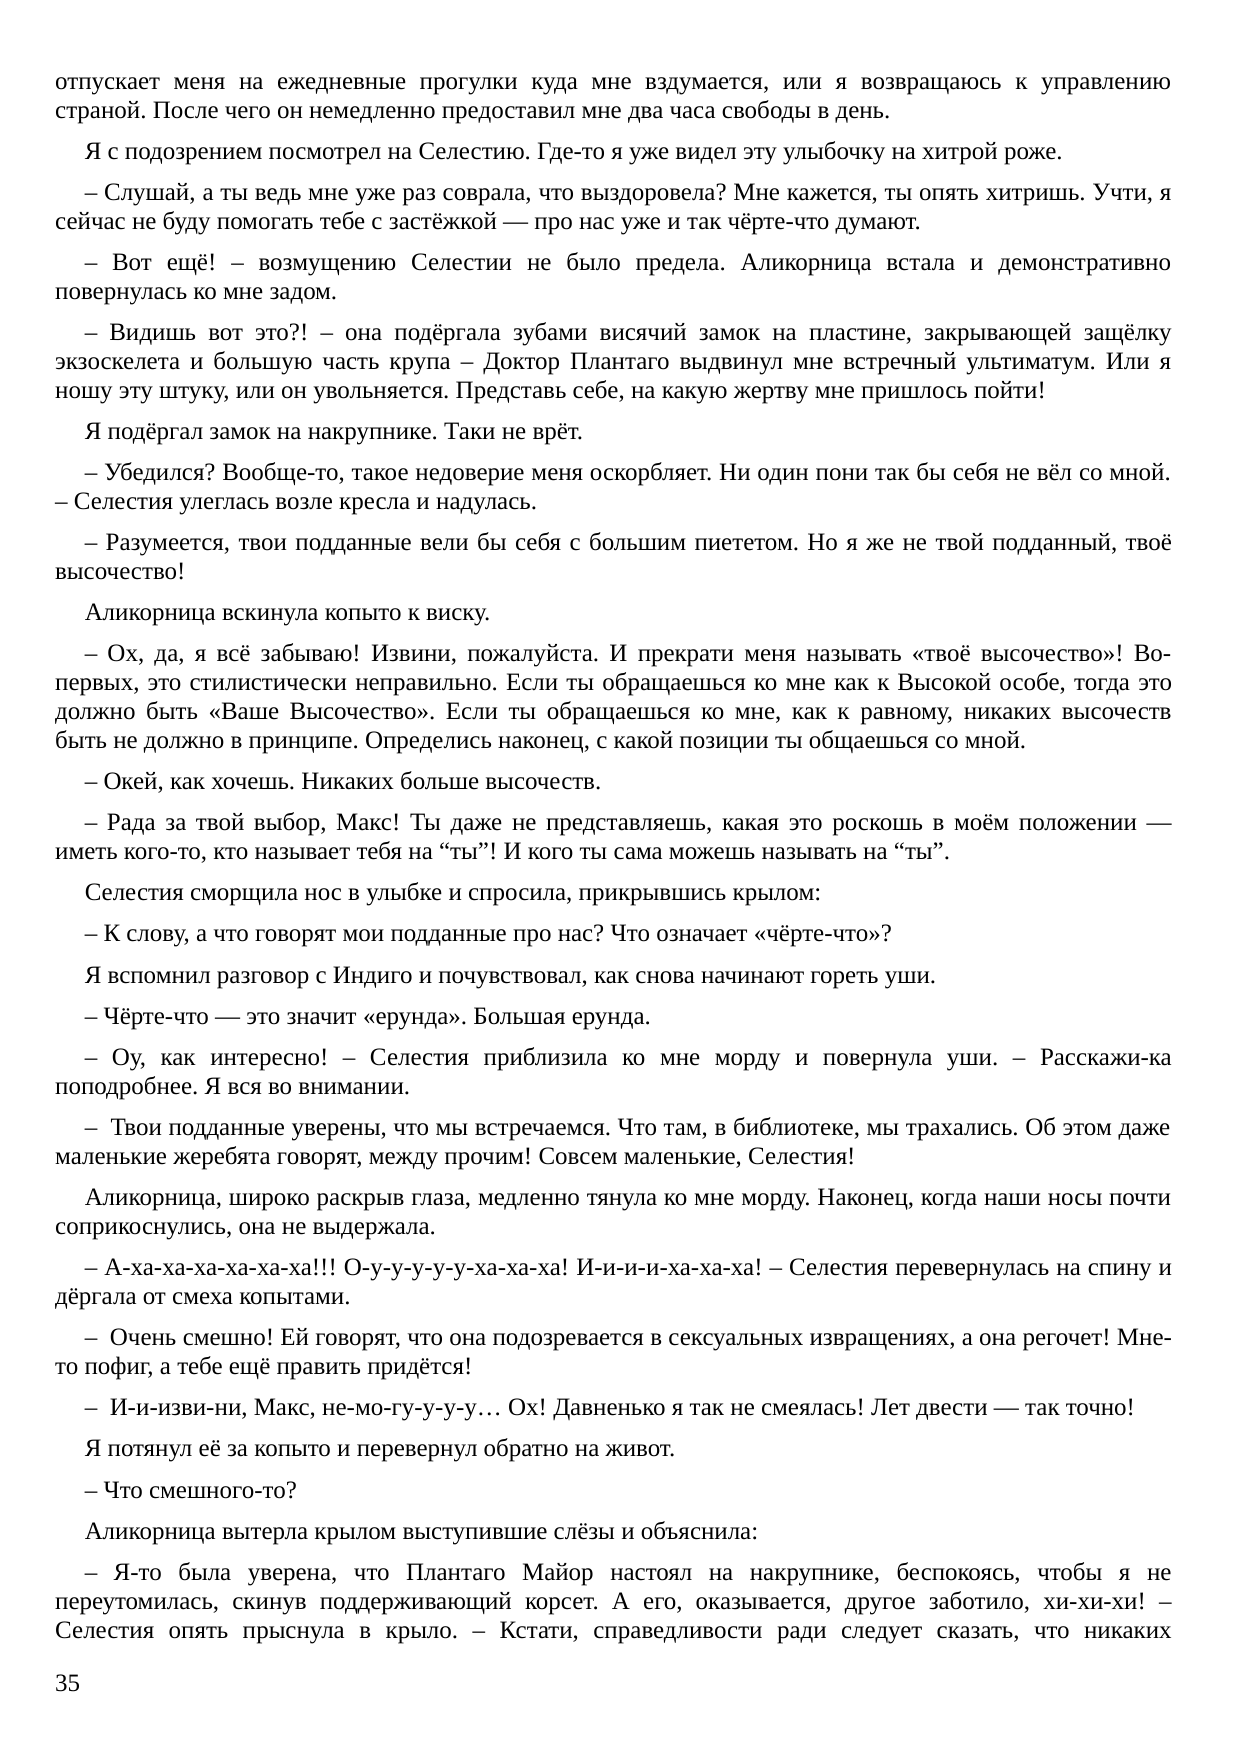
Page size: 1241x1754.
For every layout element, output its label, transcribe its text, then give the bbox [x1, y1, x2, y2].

text Я подёргал замок на накрупнике. Таки не врёт. [55, 416, 1173, 445]
text – Слушай, а ты ведь мне уже раз соврала, что выздоровела? Мне кажется, ты опять хитришь. Учти, я сейчас не буду помогать тебе с застёжкой — про нас уже и так чёрте-что думают. [55, 177, 1173, 235]
text – А-ха-ха-ха-ха-ха-ха!!! О-у-у-у-у-у-ха-ха-ха! И-и-и-и-ха-ха-ха! – Селестия перевернулась на спину и дёргала от смеха копытами. [55, 1252, 1173, 1310]
text – Оу, как интересно! – Селестия приблизила ко мне морду и повернула уши. – Расскажи-ка поподробнее. Я вся во внимании. [55, 1042, 1173, 1100]
text – Ох, да, я всё забываю! Извини, пожалуйста. И прекрати меня называть «твоё высочество»! Во-первых, это стилистически неправильно. Если ты обращаешься ко мне как к Высокой особе, тогда это должно быть «Ваше Высочество». Если ты обращаешься ко мне, как к равному, никаких высочеств быть не должно в принципе. Определись наконец, с какой позиции ты общаешься со мной. [55, 638, 1173, 753]
text Селестия сморщила нос в улыбке и спросила, прикрывшись крылом: [55, 877, 1173, 906]
text – Рада за твой выбор, Макс! Ты даже не представляешь, какая это роскошь в моём положении — иметь кого-то, кто называет тебя на “ты”! И кого ты сама можешь называть на “ты”. [55, 807, 1173, 865]
text – Я-то была уверена, что Плантаго Майор настоял на накрупнике, беспокоясь, чтобы я не переутомилась, скинув поддерживающий корсет. А его, оказывается, другое заботило, хи-хи-хи! – Селестия опять прыснула в крыло. – Кстати, справедливости ради следует сказать, что никаких [55, 1557, 1173, 1643]
text Аликорница вытерла крылом выступившие слёзы и объяснила: [55, 1516, 1173, 1545]
text Аликорница вскинула копыто к виску. [55, 597, 1173, 626]
text – Видишь вот это?! – она подёргала зубами висячий замок на пластине, закрывающей защёлку экзоскелета и большую часть крупа – Доктор Плантаго выдвинул мне встречный ультиматум. Или я ношу эту штуку, или он увольняется. Представь себе, на какую жертву мне пришлось пойти! [55, 317, 1173, 403]
text – Чёрте-что — это значит «ерунда». Большая ерунда. [55, 1001, 1173, 1030]
text – Окей, как хочешь. Никаких больше высочеств. [55, 766, 1173, 795]
text – Очень смешно! Ей говорят, что она подозревается в сексуальных извращениях, а она регочет! Мне-то пофиг, а тебе ещё править придётся! [55, 1322, 1173, 1380]
text Я с подозрением посмотрел на Селестию. Где-то я уже видел эту улыбочку на хитрой роже. [55, 136, 1173, 165]
text – Вот ещё! – возмущению Селестии не было предела. Аликорница встала и демонстративно повернулась ко мне задом. [55, 247, 1173, 305]
text – Разумеется, твои подданные вели бы себя с большим пиететом. Но я же не твой подданный, твоё высочество! [55, 527, 1173, 585]
text – К слову, а что говорят мои подданные про нас? Что означает «чёрте-что»? [55, 918, 1173, 947]
text Я вспомнил разговор с Индиго и почувствовал, как снова начинают гореть уши. [55, 960, 1173, 988]
text Аликорница, широко раскрыв глаза, медленно тянула ко мне морду. Наконец, когда наши носы почти соприкоснулись, она не выдержала. [55, 1182, 1173, 1240]
text – И-и-изви-ни, Макс, не-мо-гу-у-у-у… Ох! Давненько я так не смеялась! Лет двести — так точно! [55, 1392, 1173, 1421]
text – Что смешного-то? [55, 1475, 1173, 1503]
text Я потянул её за копыто и перевернул обратно на живот. [55, 1433, 1173, 1462]
text – Убедился? Вообще-то, такое недоверие меня оскорбляет. Ни один пони так бы себя не вёл со мной. – Селестия улеглась возле кресла и надулась. [55, 457, 1173, 515]
text отпускает меня на ежедневные прогулки куда мне вздумается, или я возвращаюсь к управлению страной. После чего он немедленно предоставил мне два часа свободы в день. [55, 66, 1173, 123]
text – Твои подданные уверены, что мы встречаемся. Что там, в библиотеке, мы трахались. Об этом даже маленькие жеребята говорят, между прочим! Совсем маленькие, Селестия! [55, 1112, 1173, 1170]
